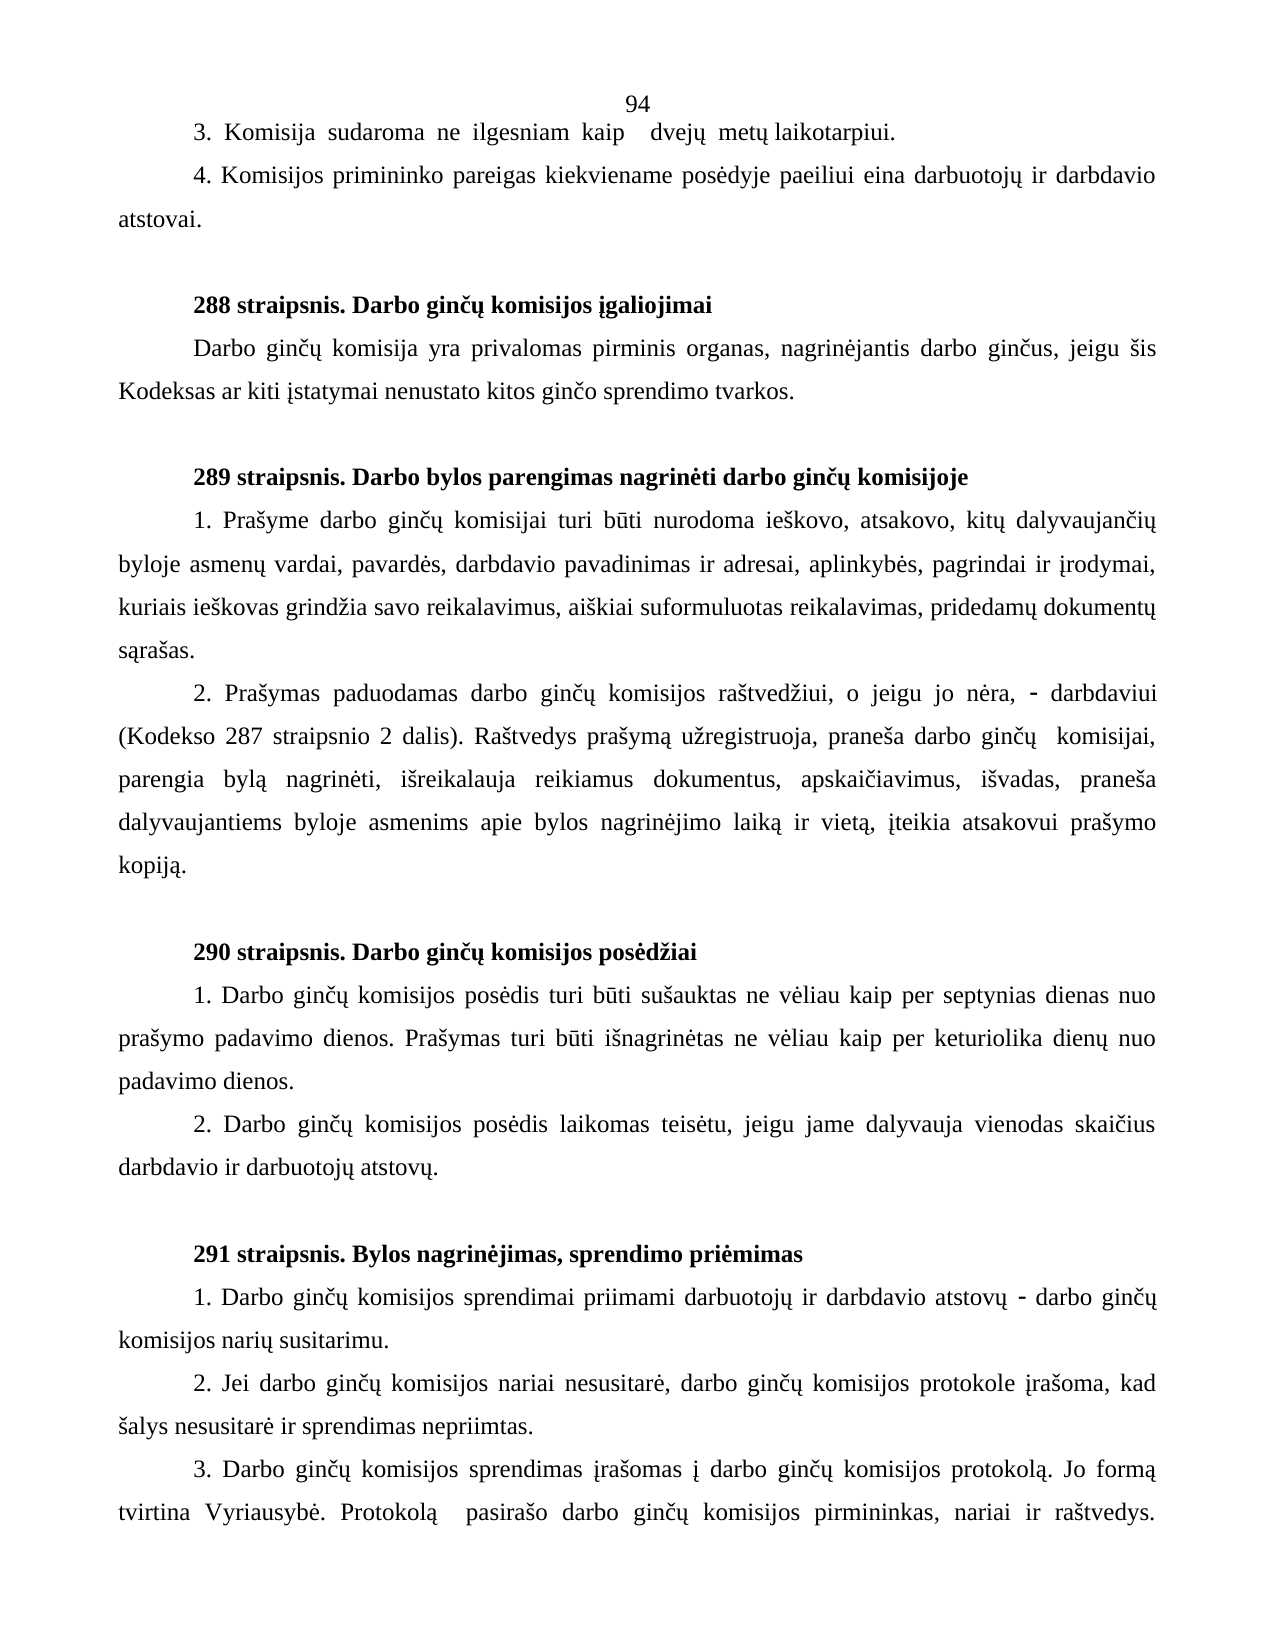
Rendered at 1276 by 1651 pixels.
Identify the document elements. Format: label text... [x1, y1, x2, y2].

text 3. Darbo ginčų komisijos sprendimas įrašomas į darbo ginčų komisijos protokolą. Jo formą tvirtina Vyriausybė. Protokolą pasirašo darbo ginčų komisijos pirmininkas, nariai ir raštvedys. [118, 1454, 1157, 1526]
text 4. Komisijos primininko pareigas kiekviename posėdyje paeiliui eina darbuotojų ir darbdavio atstovai. [118, 161, 1157, 232]
text 2. Jei darbo ginčų komisijos nariai nesusitarė, darbo ginčų komisijos protokole įrašoma, kad šalys nesusitarė ir sprendimas nepriimtas. [118, 1368, 1157, 1440]
text 1. Prašyme darbo ginčų komisijai turi būti nurodoma ieškovo, atsakovo, kitų dalyvaujančių byloje asmenų vardai, pavardės, darbdavio pavadinimas ir adresai, aplinkybės, pagrindai ir įrodymai, kuriais ieškovas grindžia savo reikalavimus, aiškiai suformuluotas reikalavimas, pridedamų dokumentų sąrašas. [118, 506, 1157, 664]
text 1. Darbo ginčų komisijos posėdis turi būti sušauktas ne vėliau kaip per septynias dienas nuo prašymo padavimo dienos. Prašymas turi būti išnagrinėtas ne vėliau kaip per keturiolika dienų nuo padavimo dienos. [118, 980, 1157, 1095]
text 3. Komisija sudaroma ne ilgesniam kaip dvejų metų laikotarpiui. [118, 117, 1157, 146]
text 1. Darbo ginčų komisijos sprendimai priimami darbuotojų ir darbdavio atstovų  darbo ginčų komisijos narių susitarimu. [118, 1282, 1157, 1354]
text 288 straipsnis. Darbo ginčų komisijos įgaliojimai [118, 290, 1157, 319]
text 2. Darbo ginčų komisijos posėdis laikomas teisėtu, jeigu jame dalyvauja vienodas skaičius darbdavio ir darbuotojų atstovų. [118, 1109, 1157, 1181]
text Darbo ginčų komisija yra privalomas pirminis organas, nagrinėjantis darbo ginčus, jeigu šis Kodeksas ar kiti įstatymai nenustato kitos ginčo sprendimo tvarkos. [118, 333, 1157, 405]
text 290 straipsnis. Darbo ginčų komisijos posėdžiai [118, 937, 1157, 966]
text 2. Prašymas paduodamas darbo ginčų komisijos raštvedžiui, o jeigu jo nėra,  darbdaviui (Kodekso 287 straipsnio 2 dalis). Raštvedys prašymą užregistruoja, praneša darbo ginčų komisijai, parengia bylą nagrinėti, išreikalauja reikiamus dokumentus, apskaičiavimus, išvadas, praneša dalyvaujantiems byloje asmenims apie bylos nagrinėjimo laiką ir vietą, įteikia atsakovui prašymo kopiją. [118, 678, 1157, 879]
text 291 straipsnis. Bylos nagrinėjimas, sprendimo priėmimas [118, 1239, 1157, 1267]
text 289 straipsnis. Darbo bylos parengimas nagrinėti darbo ginčų komisijoje [118, 462, 1157, 491]
